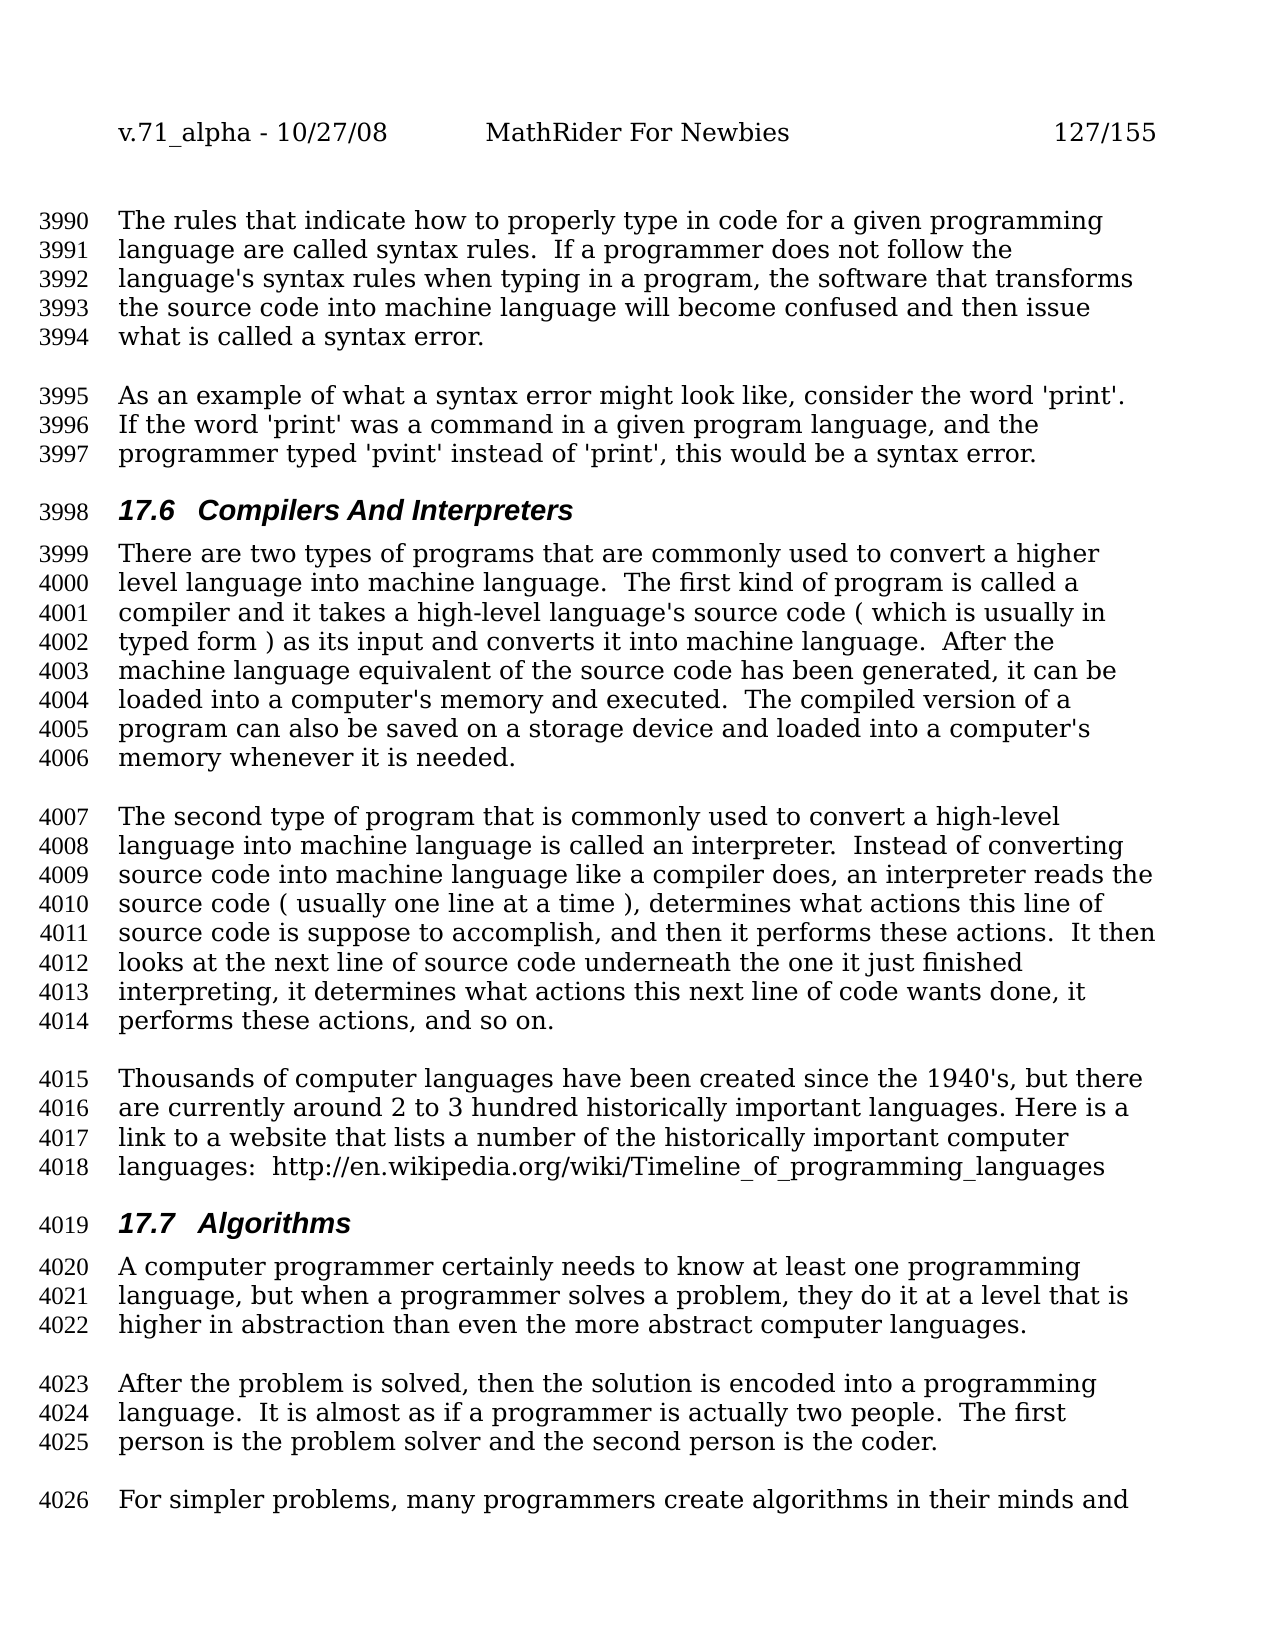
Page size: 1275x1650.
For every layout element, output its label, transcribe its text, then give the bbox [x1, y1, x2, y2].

text There are two types of programs that are commonly used to convert a higher level language into machine language. The first kind of program is called a compiler and it takes a high-level language's source code ( which is usually in typed form ) as its input and converts it into machine language. After the machine language equivalent of the source code has been generated, it can be loaded into a computer's memory and executed. The compiled version of a program can also be saved on a storage device and loaded into a computer's memory whenever it is needed. [118, 539, 1157, 773]
text After the problem is solved, then the solution is encoded into a programming language. It is almost as if a programmer is actually two people. The first person is the problem solver and the second person is the coder. [118, 1369, 1157, 1456]
text The second type of program that is commonly used to convert a high-level language into machine language is called an interpreter. Instead of converting source code into machine language like a compiler does, an interpreter reads the source code ( usually one line at a time ), determines what actions this line of source code is suppose to accomplish, and then it performs these actions. It then looks at the next line of source code underneath the one it just finished interpreting, it determines what actions this next line of code wants done, it performs these actions, and so on. [118, 802, 1157, 1035]
subtitle Compilers And Interpreters [118, 493, 1157, 527]
text A computer programmer certainly needs to know at least one programming language, but when a programmer solves a problem, they do it at a level that is higher in abstraction than even the more abstract computer languages. [118, 1252, 1157, 1340]
text The rules that indicate how to properly type in code for a given programming language are called syntax rules. If a programmer does not follow the language's syntax rules when typing in a program, the software that transforms the source code into machine language will become confused and then issue what is called a syntax error. [118, 206, 1157, 352]
text For simpler problems, many programmers create algorithms in their minds and [118, 1486, 1157, 1515]
subtitle Algorithms [118, 1206, 1157, 1240]
text Thousands of computer languages have been created since the 1940's, but there are currently around 2 to 3 hundred historically important languages. Here is a link to a website that lists a number of the historically important computer languages: http://en.wikipedia.org/wiki/Timeline_of_programming_languages [118, 1064, 1157, 1181]
text As an example of what a syntax error might look like, consider the word 'print'. If the word 'print' was a command in a given program language, and the programmer typed 'pvint' instead of 'print', this would be a syntax error. [118, 381, 1157, 468]
